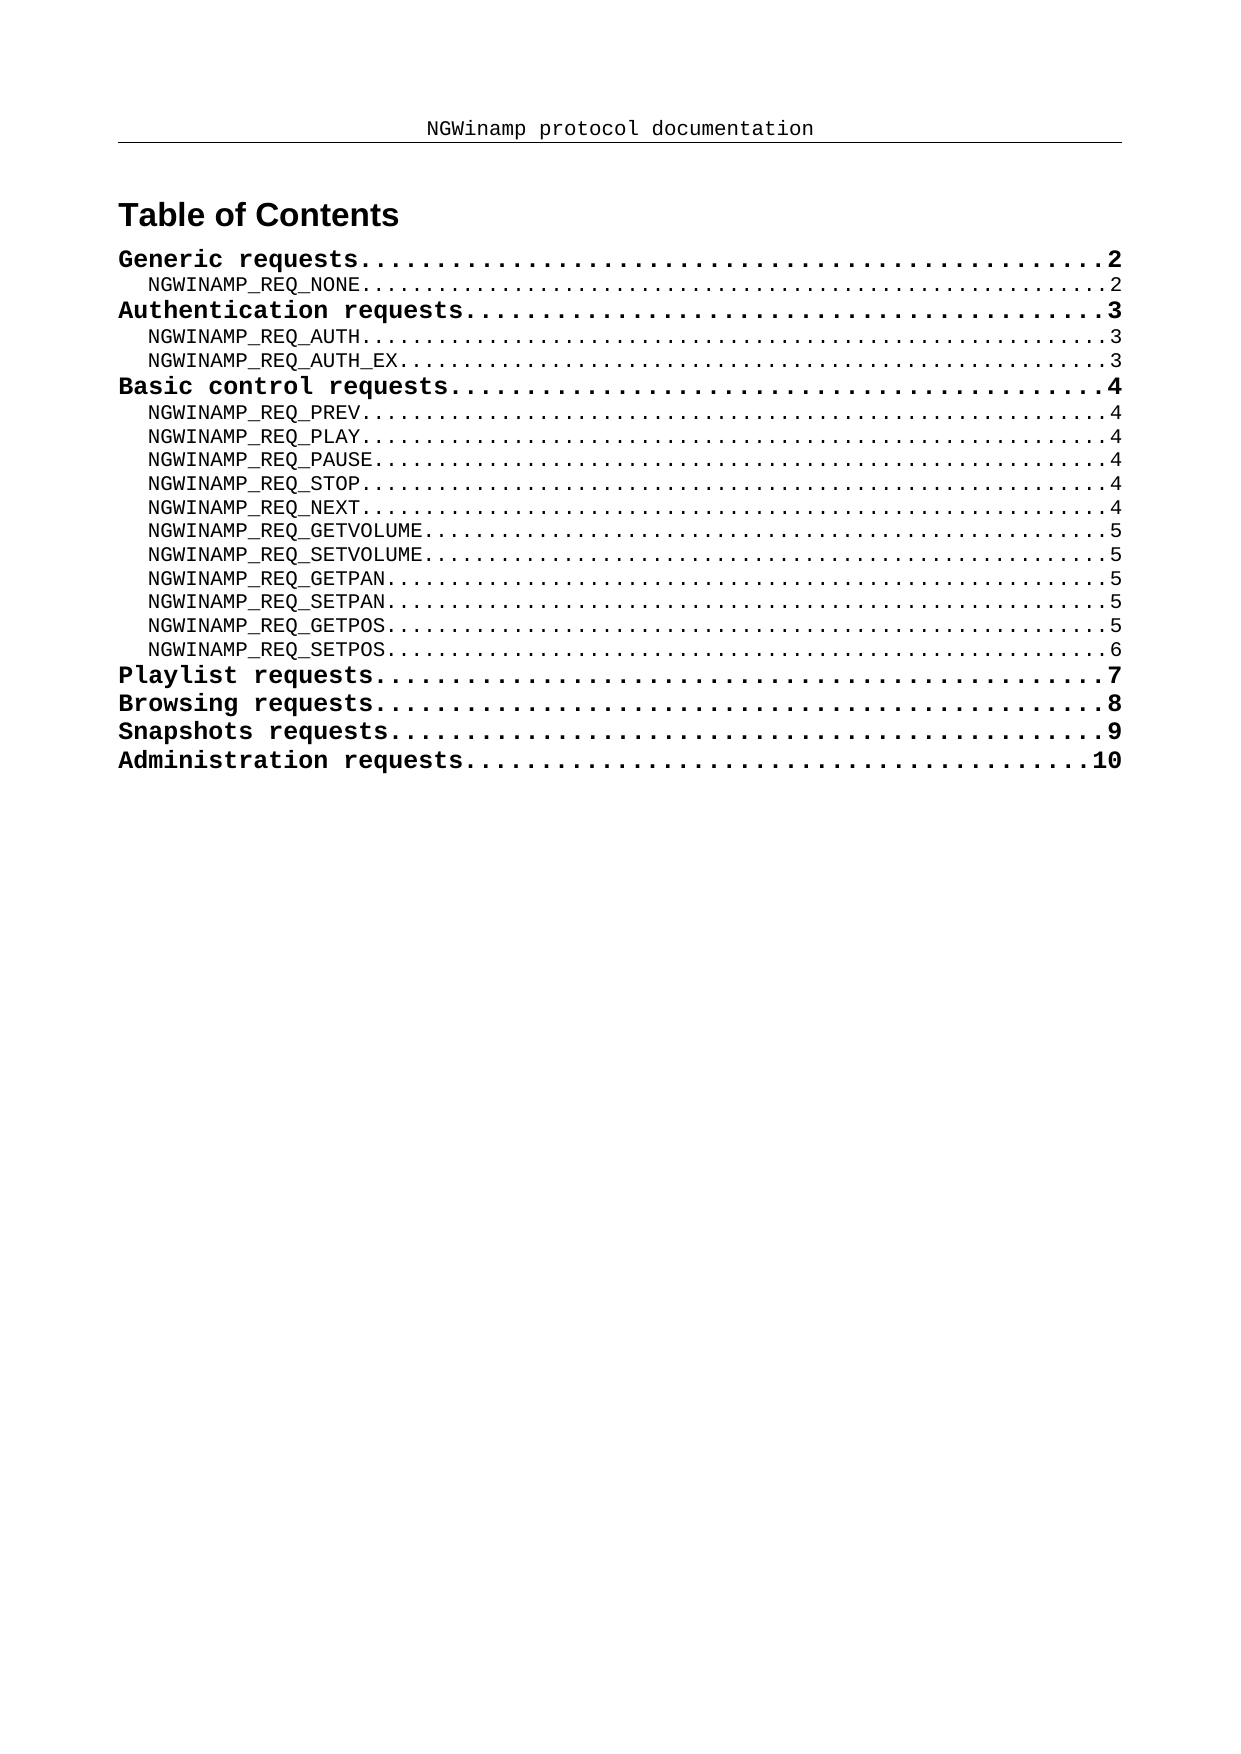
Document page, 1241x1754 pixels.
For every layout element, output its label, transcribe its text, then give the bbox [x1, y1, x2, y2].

subtitle Table of Contents [118, 196, 1122, 234]
text NGWINAMP_REQ_SETPOS 6 [148, 638, 1122, 662]
text Playlist requests 7 [118, 662, 1122, 691]
text NGWINAMP_REQ_STOP 4 [148, 473, 1122, 497]
text Basic control requests 4 [118, 374, 1122, 402]
text NGWINAMP_REQ_PREV 4 [148, 402, 1122, 426]
text Browsing requests 8 [118, 691, 1122, 719]
text NGWINAMP_REQ_AUTH 3 [148, 326, 1122, 350]
text Authentication requests 3 [118, 298, 1122, 326]
text NGWINAMP_REQ_NEXT 4 [148, 497, 1122, 520]
text NGWINAMP_REQ_NONE 2 [148, 274, 1122, 298]
text NGWINAMP_REQ_PAUSE 4 [148, 449, 1122, 473]
text NGWINAMP_REQ_AUTH_EX 3 [148, 350, 1122, 374]
text Generic requests 2 [118, 246, 1122, 274]
text Administration requests 10 [118, 747, 1122, 776]
text NGWINAMP_REQ_SETPAN 5 [148, 591, 1122, 615]
text NGWINAMP_REQ_PLAY 4 [148, 426, 1122, 449]
text NGWINAMP_REQ_SETVOLUME 5 [148, 544, 1122, 568]
text Snapshots requests 9 [118, 719, 1122, 747]
text NGWINAMP_REQ_GETPAN 5 [148, 568, 1122, 591]
text NGWINAMP_REQ_GETPOS 5 [148, 615, 1122, 638]
text NGWINAMP_REQ_GETVOLUME 5 [148, 520, 1122, 544]
